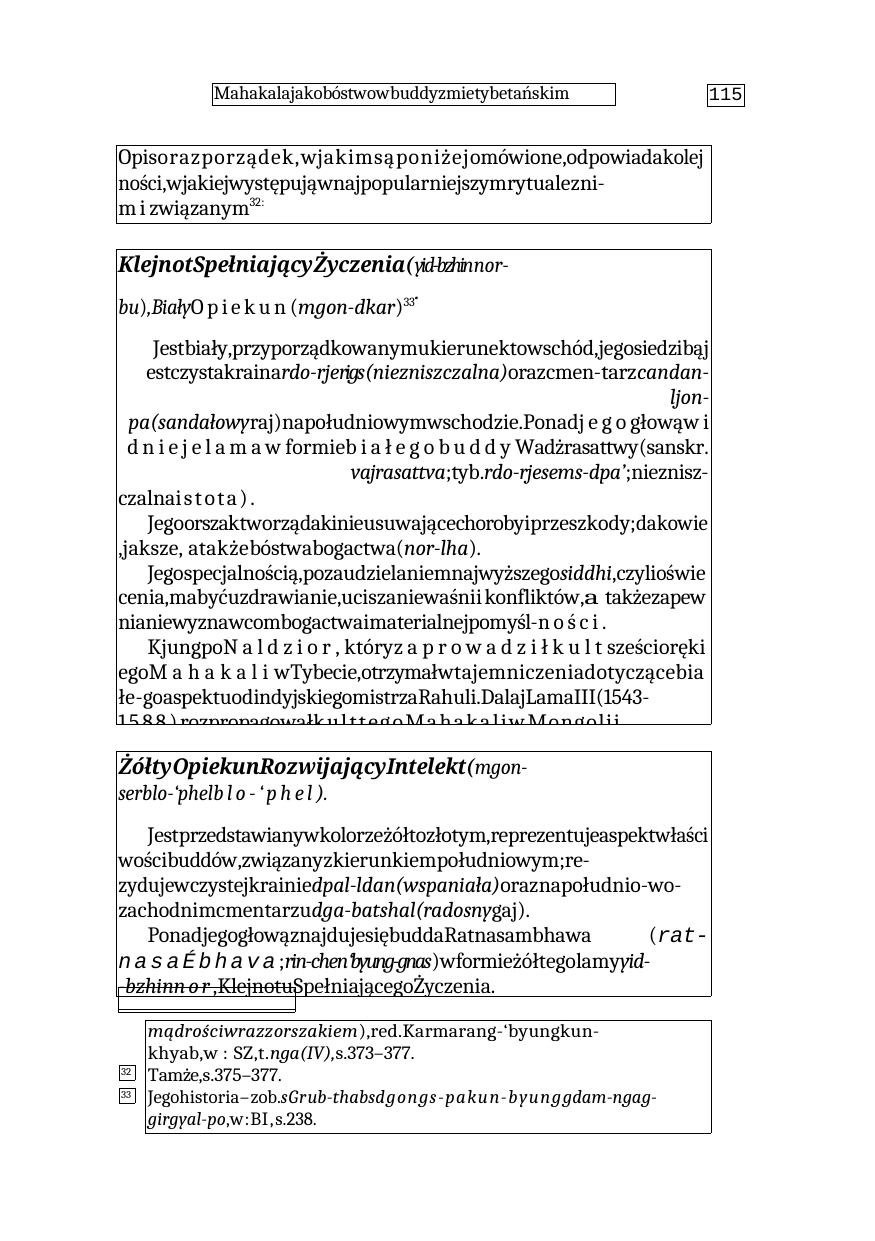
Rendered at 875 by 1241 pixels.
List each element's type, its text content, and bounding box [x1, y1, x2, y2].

text Jestprzedstawianywkolorzeżółtozłotym,reprezentujeaspektwłaściwościbuddów,związanyzkierunkiempołudniowym;re-zydujewczystejkrainiedpal-ldan(wspaniała)oraznapołudnio-wo-zachodnimcmentarzudga-batshal(radosnygaj). [118, 822, 709, 923]
text Opisorazporządek,wjakimsąponiżejomówione,odpowiadakolejności,wjakiejwystępująwnajpopularniejszymrytualezni-mizwiązanym32: [118, 146, 709, 221]
text 32 [121, 1066, 135, 1078]
text 115 [709, 85, 744, 106]
text Jegohistoria–zob.sGrub-thabsdgongs-pakun-byunggdam-ngag-girgyal-po,w:BI,s.238. [148, 1086, 709, 1130]
text ŻółtyOpiekunRozwijającyIntelekt(mgon-serblo-‘phelblo-‘phel). [118, 752, 672, 806]
text Jestbiały,przyporządkowanymukierunektowschód,jegosiedzibąjestczystakrainardo-rjerigs(niezniszczalna)orazcmen-tarzcandan-ljon-pa(sandałowyraj)napołudniowymwschodzie.PonadjegogłowąwidniejelamawformiebiałegobuddyWadżrasattwy(sanskr.vajrasattva;tyb.rdo-rjesems-dpa’;nieznisz- [118, 335, 709, 485]
text Tamże,s.375–377. [148, 1064, 711, 1086]
text czalnaistota). [118, 485, 711, 510]
text KjungpoNaldzior,któryzaprowadziłkultsześciorękiegoMahakaliwTybecie,otrzymałwtajemniczeniadotyczącebiałe-goaspektuodindyjskiegomistrzaRahuli.DalajLamaIII(1543-1588)rozpropagowałkulttegoMahakaliwMongolii. [118, 635, 709, 724]
text KlejnotSpełniającyŻyczenia(yid-bzhinnor-bu),BiałyOpiekun(mgon-dkar)33. [118, 250, 659, 320]
text PonadjegogłowąznajdujesiębuddaRatnasambhawa (rat-nasaÉbhava;rin-chen‘byung-gnas)wformieżółtegolamyyid- [118, 923, 709, 973]
text 33 [121, 1089, 135, 1101]
text Mahakalajakobóstwowbuddyzmietybetańskim [214, 84, 615, 104]
text -bzhinnor,KlejnotuSpełniającegoŻyczenia. [118, 973, 711, 996]
text Jegoorszaktworządakinieusuwającechorobyiprzeszkody;dakowie,jaksze, atakżebóstwabogactwa(nor-lha). [118, 510, 709, 561]
text Jegospecjalnością,pozaudzielaniemnajwyższegosiddhi,czylioświecenia,mabyćuzdrawianie,uciszaniewaśniikonfliktów,atakżezapewnianiewyznawcombogactwaimaterialnejpomyśl-ności. [118, 561, 709, 635]
text mądrościwrazzorszakiem),red.Karmarang-‘byungkun-khyab,w:SZ,t.nga(IV),s.373–377. [148, 1021, 709, 1064]
